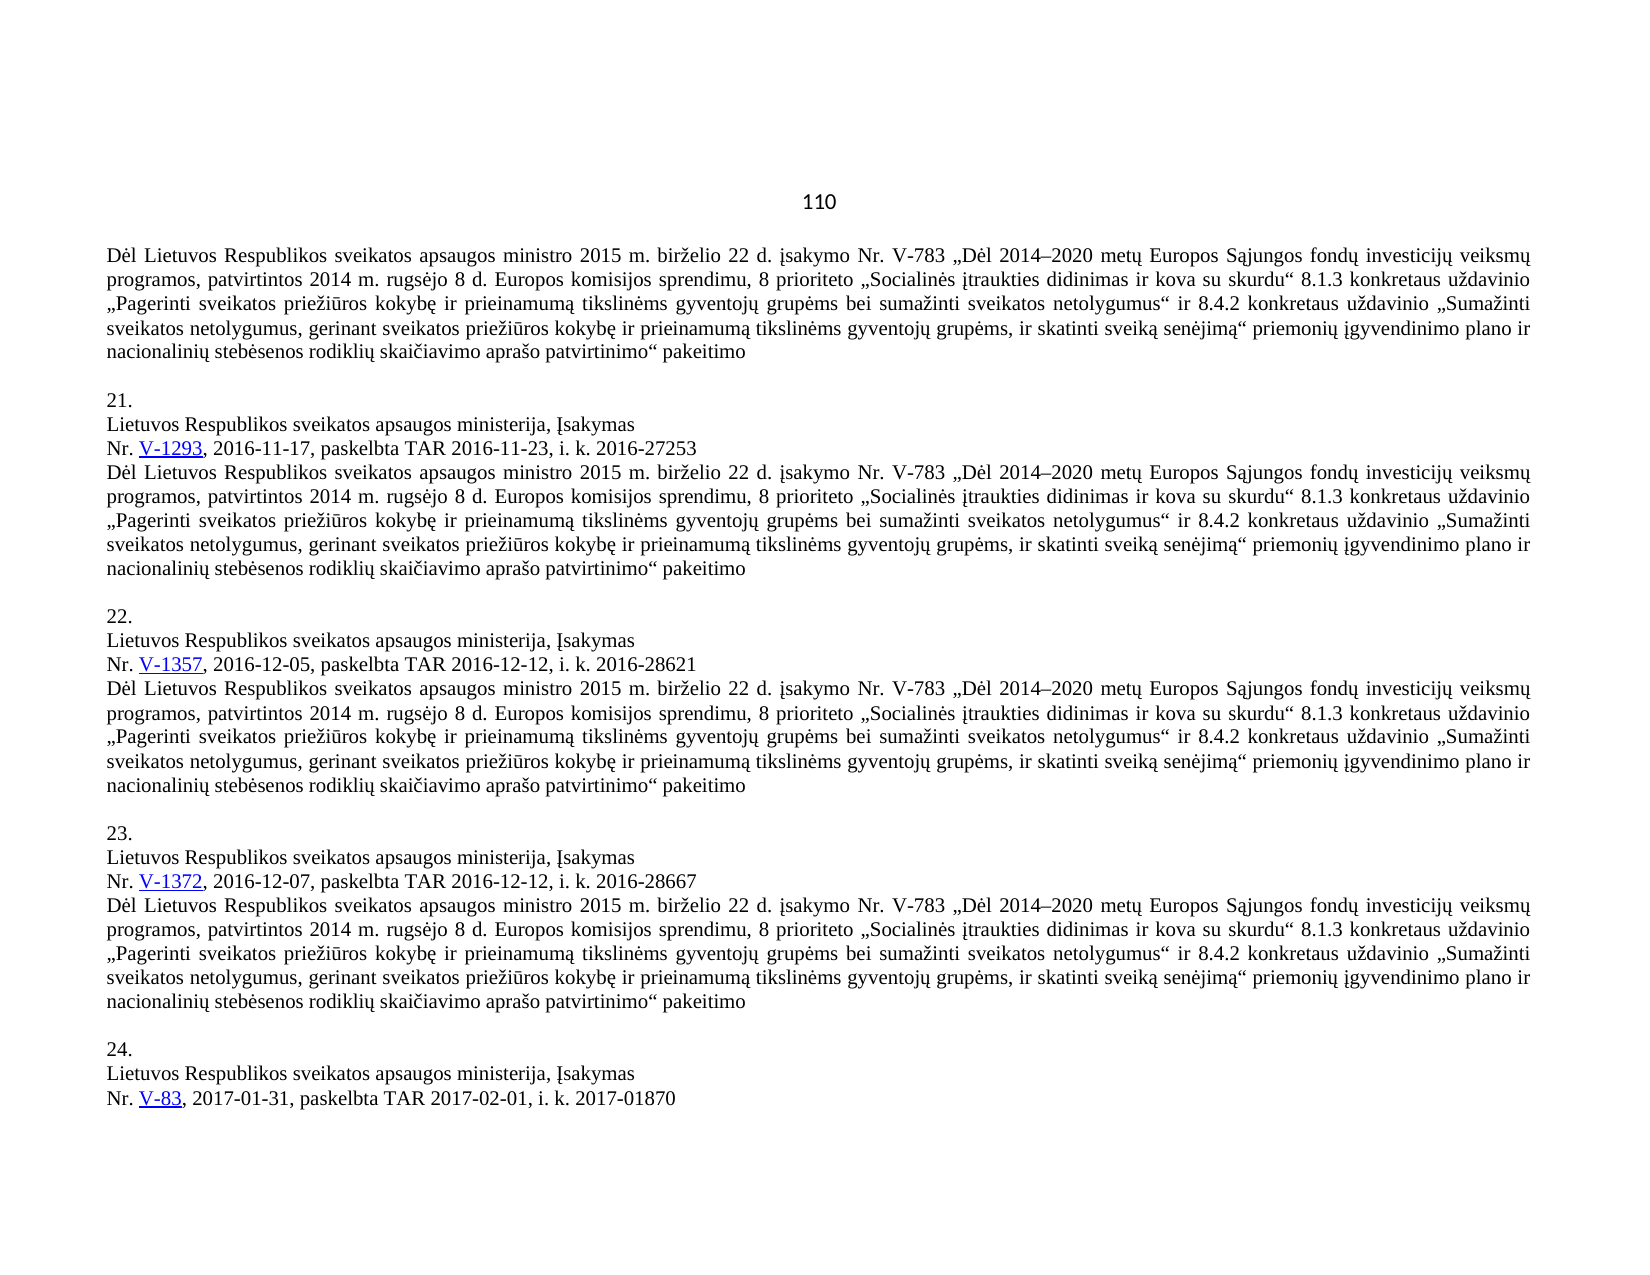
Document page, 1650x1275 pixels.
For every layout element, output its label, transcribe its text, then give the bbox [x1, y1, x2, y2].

text 23. [106, 821, 1532, 845]
text Nr. V-1372, 2016-12-07, paskelbta TAR 2016-12-12, i. k. 2016-28667 [106, 869, 1532, 893]
text 24. [106, 1037, 1532, 1061]
text Nr. V-1357, 2016-12-05, paskelbta TAR 2016-12-12, i. k. 2016-28621 [106, 652, 1532, 676]
text 21. [106, 388, 1532, 412]
text Dėl Lietuvos Respublikos sveikatos apsaugos ministro 2015 m. birželio 22 d. įsakymo Nr. V-783 „Dėl 2014–2020 metų Europos Sąjungos fondų investicijų veiksmų programos, patvirtintos 2014 m. rugsėjo 8 d. Europos komisijos sprendimu, 8 prioriteto „Socialinės įtraukties didinimas ir kova su skurdu“ 8.1.3 konkretaus uždavinio „Pagerinti sveikatos priežiūros kokybę ir prieinamumą tikslinėms gyventojų grupėms bei sumažinti sveikatos netolygumus“ ir 8.4.2 konkretaus uždavinio „Sumažinti sveikatos netolygumus, gerinant sveikatos priežiūros kokybę ir prieinamumą tikslinėms gyventojų grupėms, ir skatinti sveiką senėjimą“ priemonių įgyvendinimo plano ir nacionalinių stebėsenos rodiklių skaičiavimo aprašo patvirtinimo“ pakeitimo [106, 893, 1532, 1013]
text Dėl Lietuvos Respublikos sveikatos apsaugos ministro 2015 m. birželio 22 d. įsakymo Nr. V-783 „Dėl 2014–2020 metų Europos Sąjungos fondų investicijų veiksmų programos, patvirtintos 2014 m. rugsėjo 8 d. Europos komisijos sprendimu, 8 prioriteto „Socialinės įtraukties didinimas ir kova su skurdu“ 8.1.3 konkretaus uždavinio „Pagerinti sveikatos priežiūros kokybę ir prieinamumą tikslinėms gyventojų grupėms bei sumažinti sveikatos netolygumus“ ir 8.4.2 konkretaus uždavinio „Sumažinti sveikatos netolygumus, gerinant sveikatos priežiūros kokybę ir prieinamumą tikslinėms gyventojų grupėms, ir skatinti sveiką senėjimą“ priemonių įgyvendinimo plano ir nacionalinių stebėsenos rodiklių skaičiavimo aprašo patvirtinimo“ pakeitimo [106, 243, 1532, 363]
text Nr. V-83, 2017-01-31, paskelbta TAR 2017-02-01, i. k. 2017-01870 [106, 1085, 1532, 1109]
text Lietuvos Respublikos sveikatos apsaugos ministerija, Įsakymas [106, 628, 1532, 652]
text Dėl Lietuvos Respublikos sveikatos apsaugos ministro 2015 m. birželio 22 d. įsakymo Nr. V-783 „Dėl 2014–2020 metų Europos Sąjungos fondų investicijų veiksmų programos, patvirtintos 2014 m. rugsėjo 8 d. Europos komisijos sprendimu, 8 prioriteto „Socialinės įtraukties didinimas ir kova su skurdu“ 8.1.3 konkretaus uždavinio „Pagerinti sveikatos priežiūros kokybę ir prieinamumą tikslinėms gyventojų grupėms bei sumažinti sveikatos netolygumus“ ir 8.4.2 konkretaus uždavinio „Sumažinti sveikatos netolygumus, gerinant sveikatos priežiūros kokybę ir prieinamumą tikslinėms gyventojų grupėms, ir skatinti sveiką senėjimą“ priemonių įgyvendinimo plano ir nacionalinių stebėsenos rodiklių skaičiavimo aprašo patvirtinimo“ pakeitimo [106, 676, 1532, 797]
text Nr. V-1293, 2016-11-17, paskelbta TAR 2016-11-23, i. k. 2016-27253 [106, 436, 1532, 460]
text Dėl Lietuvos Respublikos sveikatos apsaugos ministro 2015 m. birželio 22 d. įsakymo Nr. V-783 „Dėl 2014–2020 metų Europos Sąjungos fondų investicijų veiksmų programos, patvirtintos 2014 m. rugsėjo 8 d. Europos komisijos sprendimu, 8 prioriteto „Socialinės įtraukties didinimas ir kova su skurdu“ 8.1.3 konkretaus uždavinio „Pagerinti sveikatos priežiūros kokybę ir prieinamumą tikslinėms gyventojų grupėms bei sumažinti sveikatos netolygumus“ ir 8.4.2 konkretaus uždavinio „Sumažinti sveikatos netolygumus, gerinant sveikatos priežiūros kokybę ir prieinamumą tikslinėms gyventojų grupėms, ir skatinti sveiką senėjimą“ priemonių įgyvendinimo plano ir nacionalinių stebėsenos rodiklių skaičiavimo aprašo patvirtinimo“ pakeitimo [106, 460, 1532, 580]
text Lietuvos Respublikos sveikatos apsaugos ministerija, Įsakymas [106, 1061, 1532, 1085]
text 22. [106, 604, 1532, 628]
text Lietuvos Respublikos sveikatos apsaugos ministerija, Įsakymas [106, 412, 1532, 436]
text Lietuvos Respublikos sveikatos apsaugos ministerija, Įsakymas [106, 845, 1532, 869]
